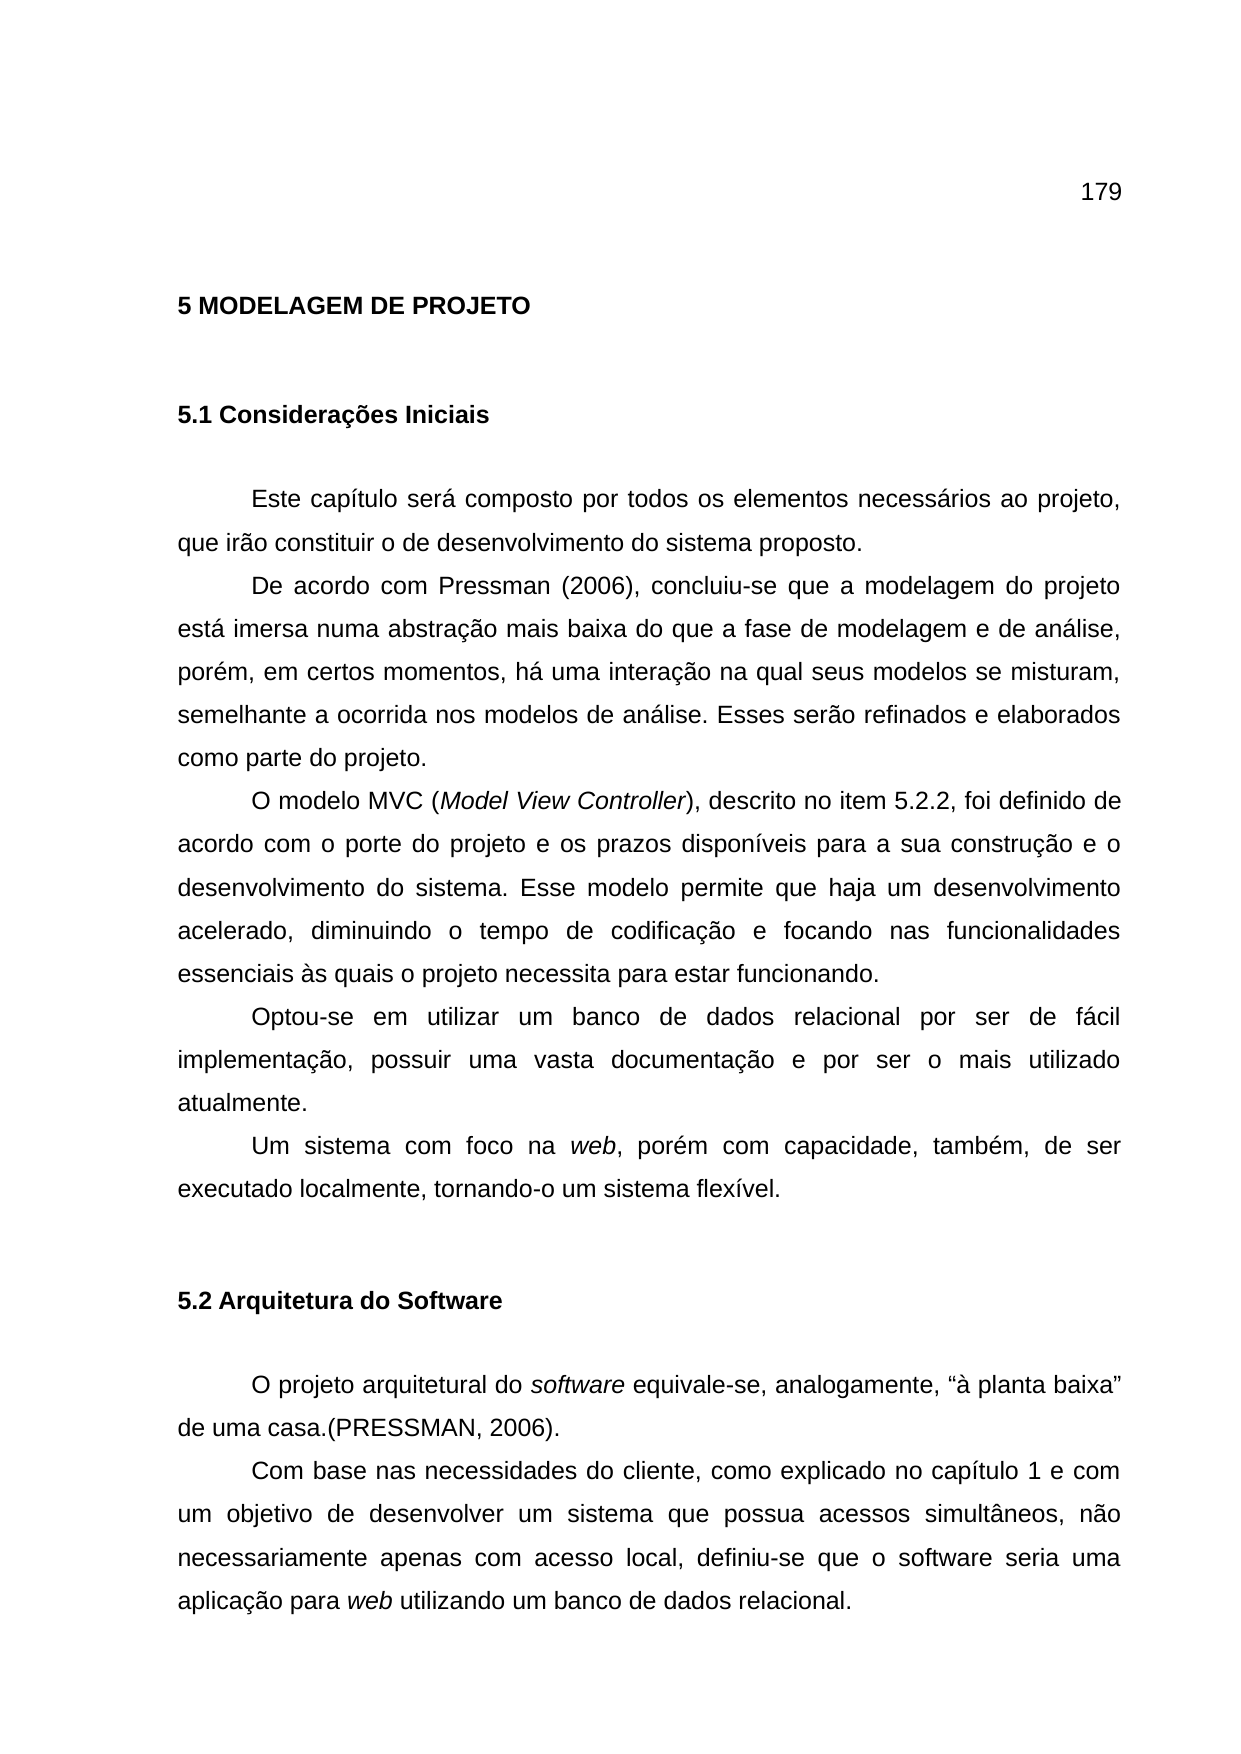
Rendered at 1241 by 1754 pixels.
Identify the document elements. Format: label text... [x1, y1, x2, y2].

subtitle 5 MODELAGEM DE PROJETO [177, 291, 1122, 319]
text Optou-se em utilizar um banco de dados relacional por ser de fácil implementação, possuir uma vasta documentação e por ser o mais utilizado atualmente. [177, 1002, 1122, 1117]
text De acordo com Pressman (2006), concluiu-se que a modelagem do projeto está imersa numa abstração mais baixa do que a fase de modelagem e de análise, porém, em certos momentos, há uma interação na qual seus modelos se misturam, semelhante a ocorrida nos modelos de análise. Esses serão refinados e elaborados como parte do projeto. [177, 571, 1122, 772]
text O projeto arquitetural do software equivale-se, analogamente, “à planta baixa” de uma casa.(PRESSMAN, 2006). [177, 1370, 1122, 1442]
text Um sistema com foco na web, porém com capacidade, também, de ser executado localmente, tornando-o um sistema flexível. [177, 1131, 1122, 1203]
text Este capítulo será composto por todos os elementos necessários ao projeto, que irão constituir o de desenvolvimento do sistema proposto. [177, 484, 1122, 556]
subtitle 5.2 Arquitetura do Software [177, 1286, 1122, 1314]
subtitle 5.1 Considerações Iniciais [177, 400, 1122, 429]
text Com base nas necessidades do cliente, como explicado no capítulo 1 e com um objetivo de desenvolver um sistema que possua acessos simultâneos, não necessariamente apenas com acesso local, definiu-se que o software seria uma aplicação para web utilizando um banco de dados relacional. [177, 1456, 1122, 1614]
text O modelo MVC (Model View Controller), descrito no item 5.2.2, foi definido de acordo com o porte do projeto e os prazos disponíveis para a sua construção e o desenvolvimento do sistema. Esse modelo permite que haja um desenvolvimento acelerado, diminuindo o tempo de codificação e focando nas funcionalidades essenciais às quais o projeto necessita para estar funcionando. [177, 786, 1122, 988]
